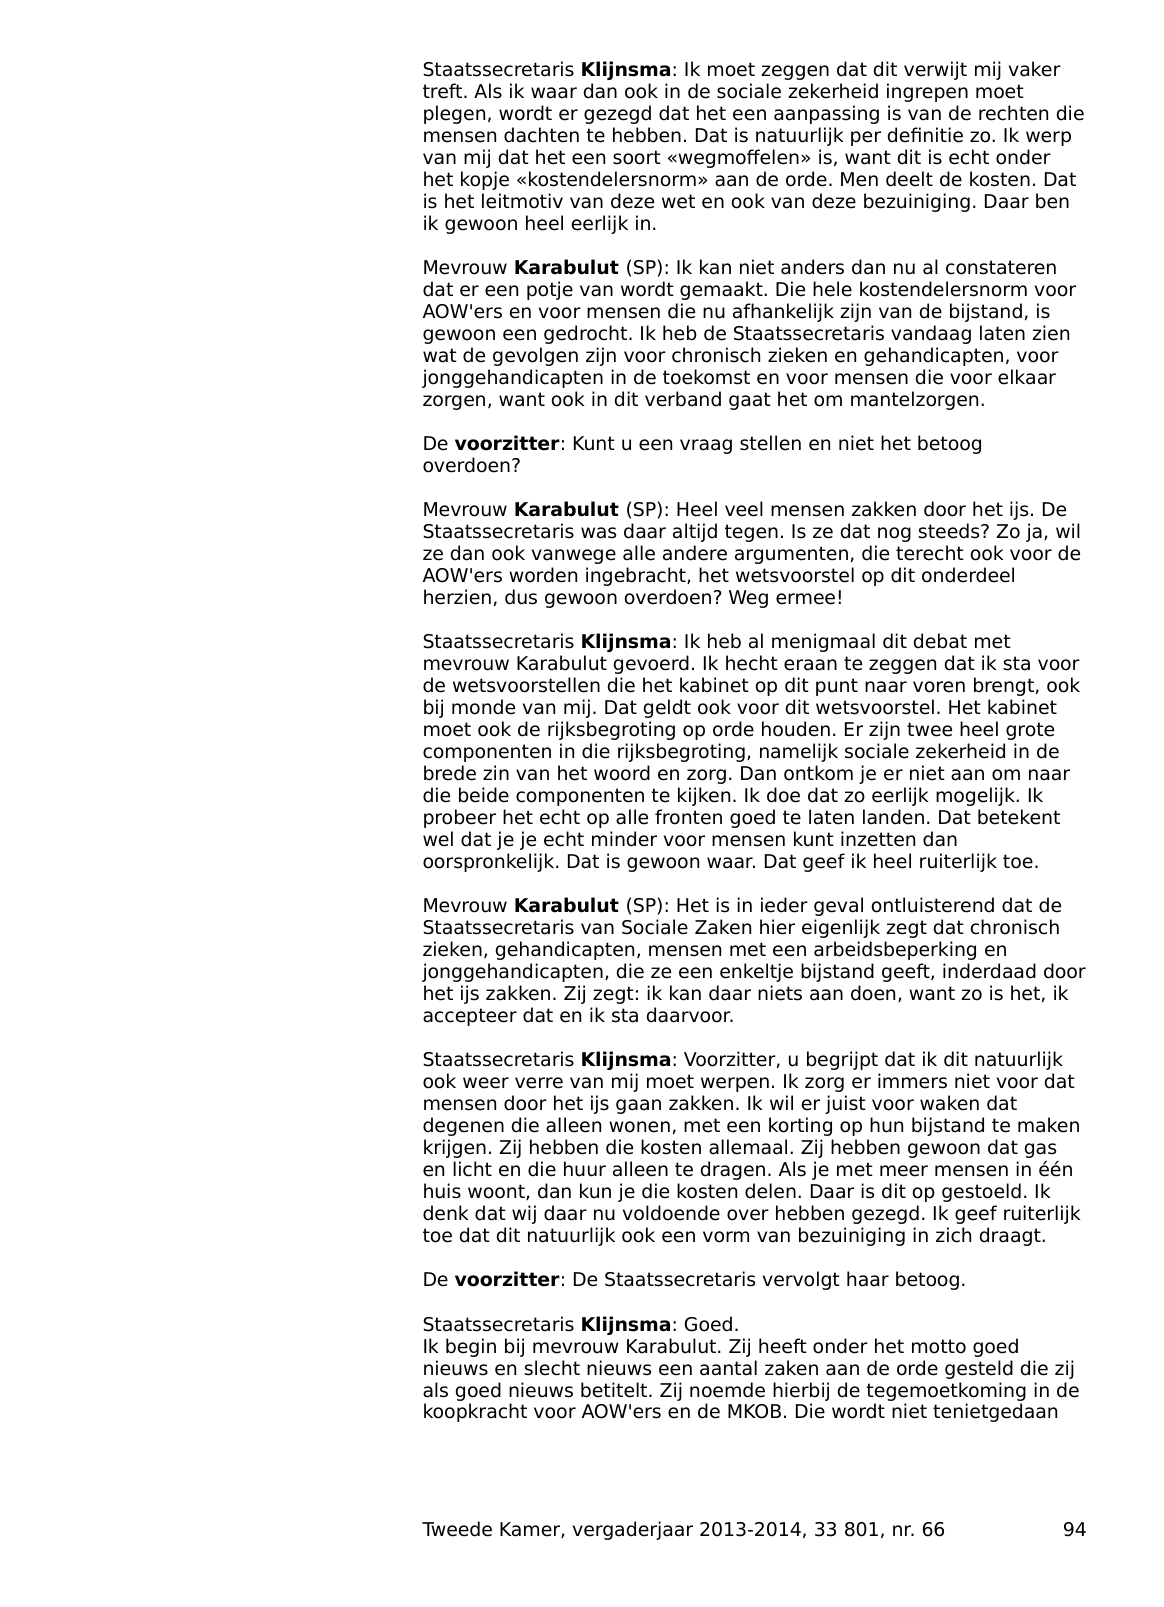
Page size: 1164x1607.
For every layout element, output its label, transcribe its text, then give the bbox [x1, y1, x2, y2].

text Staatssecretaris Klijnsma: Ik heb al menigmaal dit debat met mevrouw Karabulut gevoerd. Ik hecht eraan te zeggen dat ik sta voor de wetsvoorstellen die het kabinet op dit punt naar voren brengt, ook bij monde van mij. Dat geldt ook voor dit wetsvoorstel. Het kabinet moet ook de rijksbegroting op orde houden. Er zijn twee heel grote componenten in die rijksbegroting, namelijk sociale zekerheid in de brede zin van het woord en zorg. Dan ontkom je er niet aan om naar die beide componenten te kijken. Ik doe dat zo eerlijk mogelijk. Ik probeer het echt op alle fronten goed te laten landen. Dat betekent wel dat je je echt minder voor mensen kunt inzetten dan oorspronkelijk. Dat is gewoon waar. Dat geef ik heel ruiterlijk toe. [422, 631, 1087, 873]
text Staatssecretaris Klijnsma: Ik moet zeggen dat dit verwijt mij vaker treft. Als ik waar dan ook in de sociale zekerheid ingrepen moet plegen, wordt er gezegd dat het een aanpassing is van de rechten die mensen dachten te hebben. Dat is natuurlijk per definitie zo. Ik werp van mij dat het een soort «wegmoffelen» is, want dit is echt onder het kopje «kostendelersnorm» aan de orde. Men deelt de kosten. Dat is het leitmotiv van deze wet en ook van deze bezuiniging. Daar ben ik gewoon heel eerlijk in. [422, 59, 1087, 235]
text Mevrouw Karabulut (SP): Ik kan niet anders dan nu al constateren dat er een potje van wordt gemaakt. Die hele kostendelersnorm voor AOW'ers en voor mensen die nu afhankelijk zijn van de bijstand, is gewoon een gedrocht. Ik heb de Staatssecretaris vandaag laten zien wat de gevolgen zijn voor chronisch zieken en gehandicapten, voor jonggehandicapten in de toekomst en voor mensen die voor elkaar zorgen, want ook in dit verband gaat het om mantelzorgen. [422, 257, 1087, 411]
text Ik begin bij mevrouw Karabulut. Zij heeft onder het motto goed nieuws en slecht nieuws een aantal zaken aan de orde gesteld die zij als goed nieuws betitelt. Zij noemde hierbij de tegemoetkoming in de koopkracht voor AOW'ers en de MKOB. Die wordt niet tenietgedaan [422, 1336, 1087, 1423]
text Staatssecretaris Klijnsma: Voorzitter, u begrijpt dat ik dit natuurlijk ook weer verre van mij moet werpen. Ik zorg er immers niet voor dat mensen door het ijs gaan zakken. Ik wil er juist voor waken dat degenen die alleen wonen, met een korting op hun bijstand te maken krijgen. Zij hebben die kosten allemaal. Zij hebben gewoon dat gas en licht en die huur alleen te dragen. Als je met meer mensen in één huis woont, dan kun je die kosten delen. Daar is dit op gestoeld. Ik denk dat wij daar nu voldoende over hebben gezegd. Ik geef ruiterlijk toe dat dit natuurlijk ook een vorm van bezuiniging in zich draagt. [422, 1049, 1087, 1247]
text De voorzitter: Kunt u een vraag stellen en niet het betoog overdoen? [422, 433, 1087, 477]
text Staatssecretaris Klijnsma: Goed. [422, 1313, 1087, 1336]
text De voorzitter: De Staatssecretaris vervolgt haar betoog. [422, 1269, 1087, 1291]
text Mevrouw Karabulut (SP): Heel veel mensen zakken door het ijs. De Staatssecretaris was daar altijd tegen. Is ze dat nog steeds? Zo ja, wil ze dan ook vanwege alle andere argumenten, die terecht ook voor de AOW'ers worden ingebracht, het wetsvoorstel op dit onderdeel herzien, dus gewoon overdoen? Weg ermee! [422, 499, 1087, 609]
text Mevrouw Karabulut (SP): Het is in ieder geval ontluisterend dat de Staatssecretaris van Sociale Zaken hier eigenlijk zegt dat chronisch zieken, gehandicapten, mensen met een arbeidsbeperking en jonggehandicapten, die ze een enkeltje bijstand geeft, inderdaad door het ijs zakken. Zij zegt: ik kan daar niets aan doen, want zo is het, ik accepteer dat en ik sta daarvoor. [422, 895, 1087, 1027]
